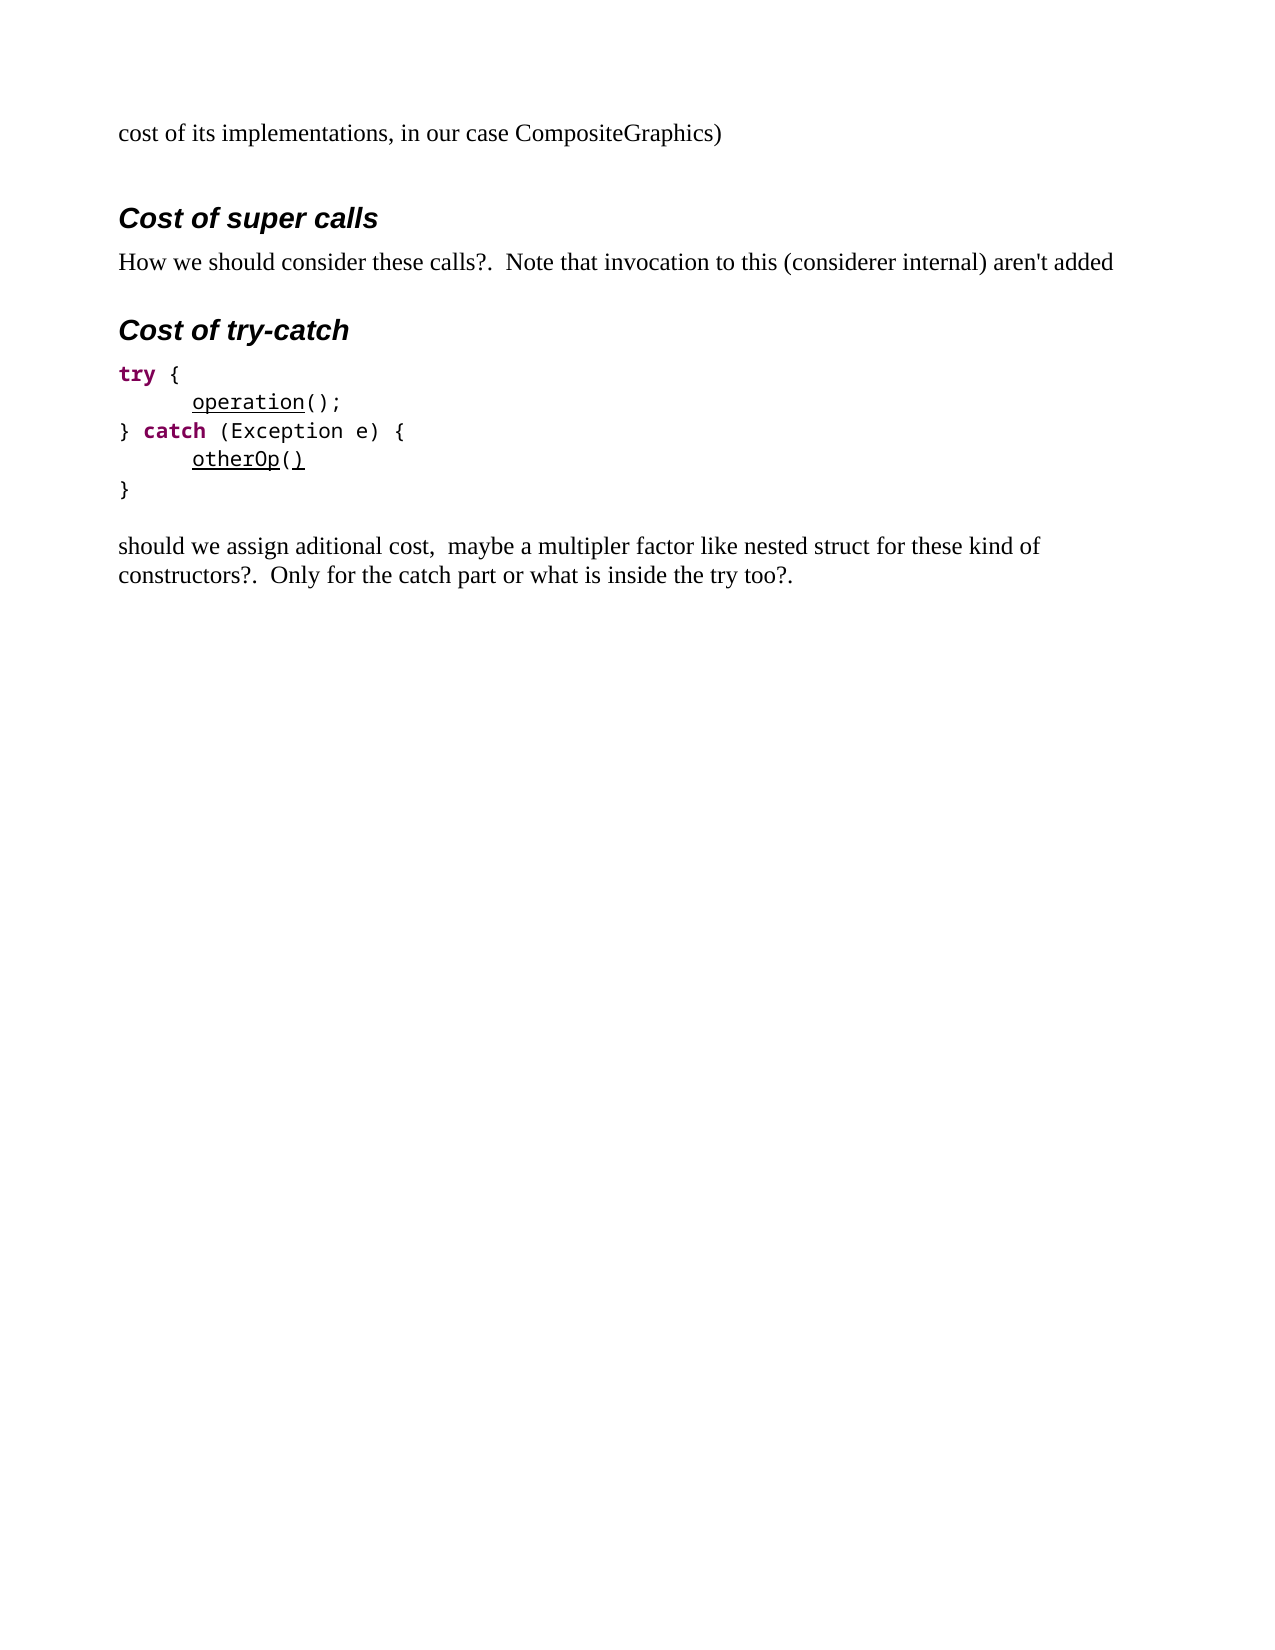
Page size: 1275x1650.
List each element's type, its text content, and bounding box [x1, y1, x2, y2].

text How we should consider these calls?. Note that invocation to this (considerer internal) aren't added [118, 247, 1157, 275]
text operation(); [118, 387, 1157, 416]
text otherOp() [118, 444, 1157, 473]
text try { [118, 359, 1157, 387]
text should we assign aditional cost, maybe a multipler factor like nested struct for these kind of constructors?. Only for the catch part or what is inside the try too?. [118, 531, 1157, 588]
text cost of its implementations, in our case CompositeGraphics) [118, 118, 1157, 147]
text } [118, 473, 1157, 502]
subtitle Cost of try-catch [118, 313, 1157, 346]
text } catch (Exception e) { [118, 416, 1157, 444]
subtitle Cost of super calls [118, 201, 1157, 234]
